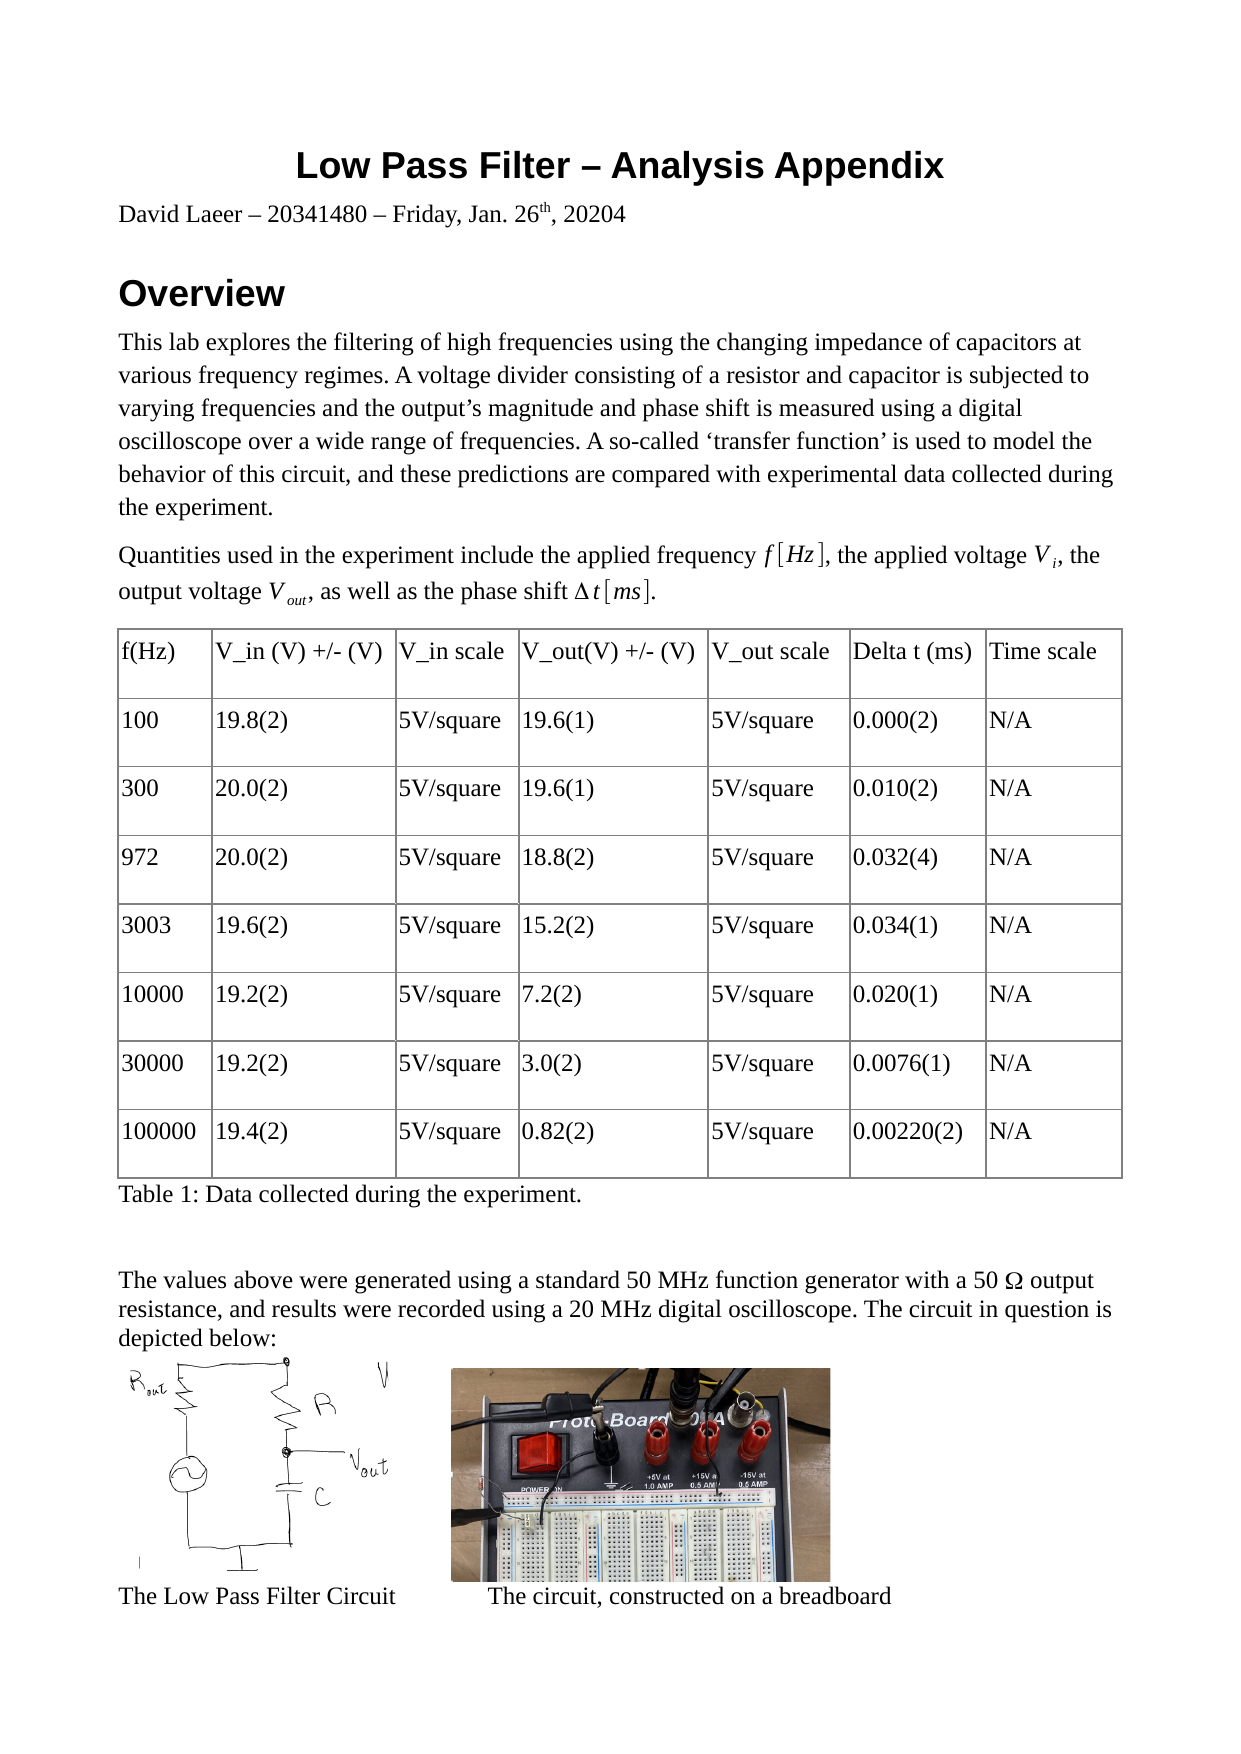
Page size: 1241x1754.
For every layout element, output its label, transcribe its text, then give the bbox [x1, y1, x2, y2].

table_cell 5V/square [709, 1042, 849, 1109]
table_cell 15.2(2) [520, 905, 707, 972]
text Table 1: Data collected during the experiment. [118, 1179, 1122, 1208]
table_cell 0.0076(1) [851, 1042, 985, 1109]
table_header Time scale [987, 630, 1121, 697]
table_cell N/A [987, 836, 1121, 903]
table_cell 19.8(2) [213, 699, 395, 766]
table_cell 5V/square [397, 767, 518, 834]
table_cell 100 [119, 699, 211, 766]
table_cell 0.032(4) [851, 836, 985, 903]
table_header f(Hz) [119, 630, 211, 697]
text Quantities used in the experiment include the applied frequency , the applied voltage , the output voltage , as well as the phase shift . [118, 540, 1122, 609]
subtitle Low Pass Filter – Analysis Appendix [118, 143, 1122, 186]
table_header Delta t (ms) [851, 630, 985, 697]
table_cell 5V/square [709, 905, 849, 972]
table_cell 30000 [119, 1042, 211, 1109]
table_cell 19.2(2) [213, 973, 395, 1040]
table_cell 20.0(2) [213, 836, 395, 903]
table_cell 20.0(2) [213, 767, 395, 834]
table_cell 5V/square [709, 699, 849, 766]
table_cell 5V/square [709, 973, 849, 1040]
table_cell 0.034(1) [851, 905, 985, 972]
picture [451, 1368, 831, 1582]
table_cell 972 [119, 836, 211, 903]
table_cell 0.020(1) [851, 973, 985, 1040]
text The values above were generated using a standard 50 MHz function generator with a 50 output resistance, and results were recorded using a 20 MHz digital oscilloscope. The circuit in question is depicted below: [118, 1265, 1122, 1351]
table_header V_out scale [709, 630, 849, 697]
table_cell 5V/square [397, 973, 518, 1040]
table_cell 18.8(2) [520, 836, 707, 903]
table_cell 0.82(2) [520, 1110, 707, 1177]
table_cell 0.000(2) [851, 699, 985, 766]
table_cell N/A [987, 973, 1121, 1040]
table_header V_in (V) +/- (V) [213, 630, 395, 697]
table_cell 5V/square [397, 1042, 518, 1109]
table_header V_out(V) +/- (V) [520, 630, 707, 697]
table_cell 300 [119, 767, 211, 834]
text This lab explores the filtering of high frequencies using the changing impedance of capacitors at various frequency regimes. A voltage divider consisting of a resistor and capacitor is subjected to varying frequencies and the output’s magnitude and phase shift is measured using a digital oscilloscope over a wide range of frequencies. A so-called ‘transfer function’ is used to model the behavior of this circuit, and these predictions are compared with experimental data collected during the experiment. [118, 327, 1122, 521]
table_cell 19.2(2) [213, 1042, 395, 1109]
table_cell 3.0(2) [520, 1042, 707, 1109]
table_cell 7.2(2) [520, 973, 707, 1040]
table_cell 5V/square [397, 699, 518, 766]
table_cell N/A [987, 905, 1121, 972]
table_cell N/A [987, 767, 1121, 834]
table_cell 5V/square [709, 767, 849, 834]
table_cell N/A [987, 1042, 1121, 1109]
picture [123, 1355, 389, 1577]
table_cell 5V/square [709, 836, 849, 903]
table_cell 19.6(1) [520, 699, 707, 766]
text David Laeer – 20341480 – Friday, Jan. 26th, 20204 [118, 199, 1122, 227]
text The Low Pass Filter Circuit The circuit, constructed on a breadboard [118, 1582, 1122, 1610]
table_cell 5V/square [397, 1110, 518, 1177]
table_cell N/A [987, 699, 1121, 766]
table_cell 5V/square [709, 1110, 849, 1177]
table_cell 0.00220(2) [851, 1110, 985, 1177]
table_cell 19.6(2) [213, 905, 395, 972]
table_cell 19.4(2) [213, 1110, 395, 1177]
table_cell N/A [987, 1110, 1121, 1177]
subtitle Overview [118, 271, 1122, 314]
table_cell 3003 [119, 905, 211, 972]
table_cell 5V/square [397, 905, 518, 972]
table_cell 10000 [119, 973, 211, 1040]
table_cell 0.010(2) [851, 767, 985, 834]
table_cell 5V/square [397, 836, 518, 903]
table_header V_in scale [397, 630, 518, 697]
table_cell 19.6(1) [520, 767, 707, 834]
table_cell 100000 [119, 1110, 211, 1177]
